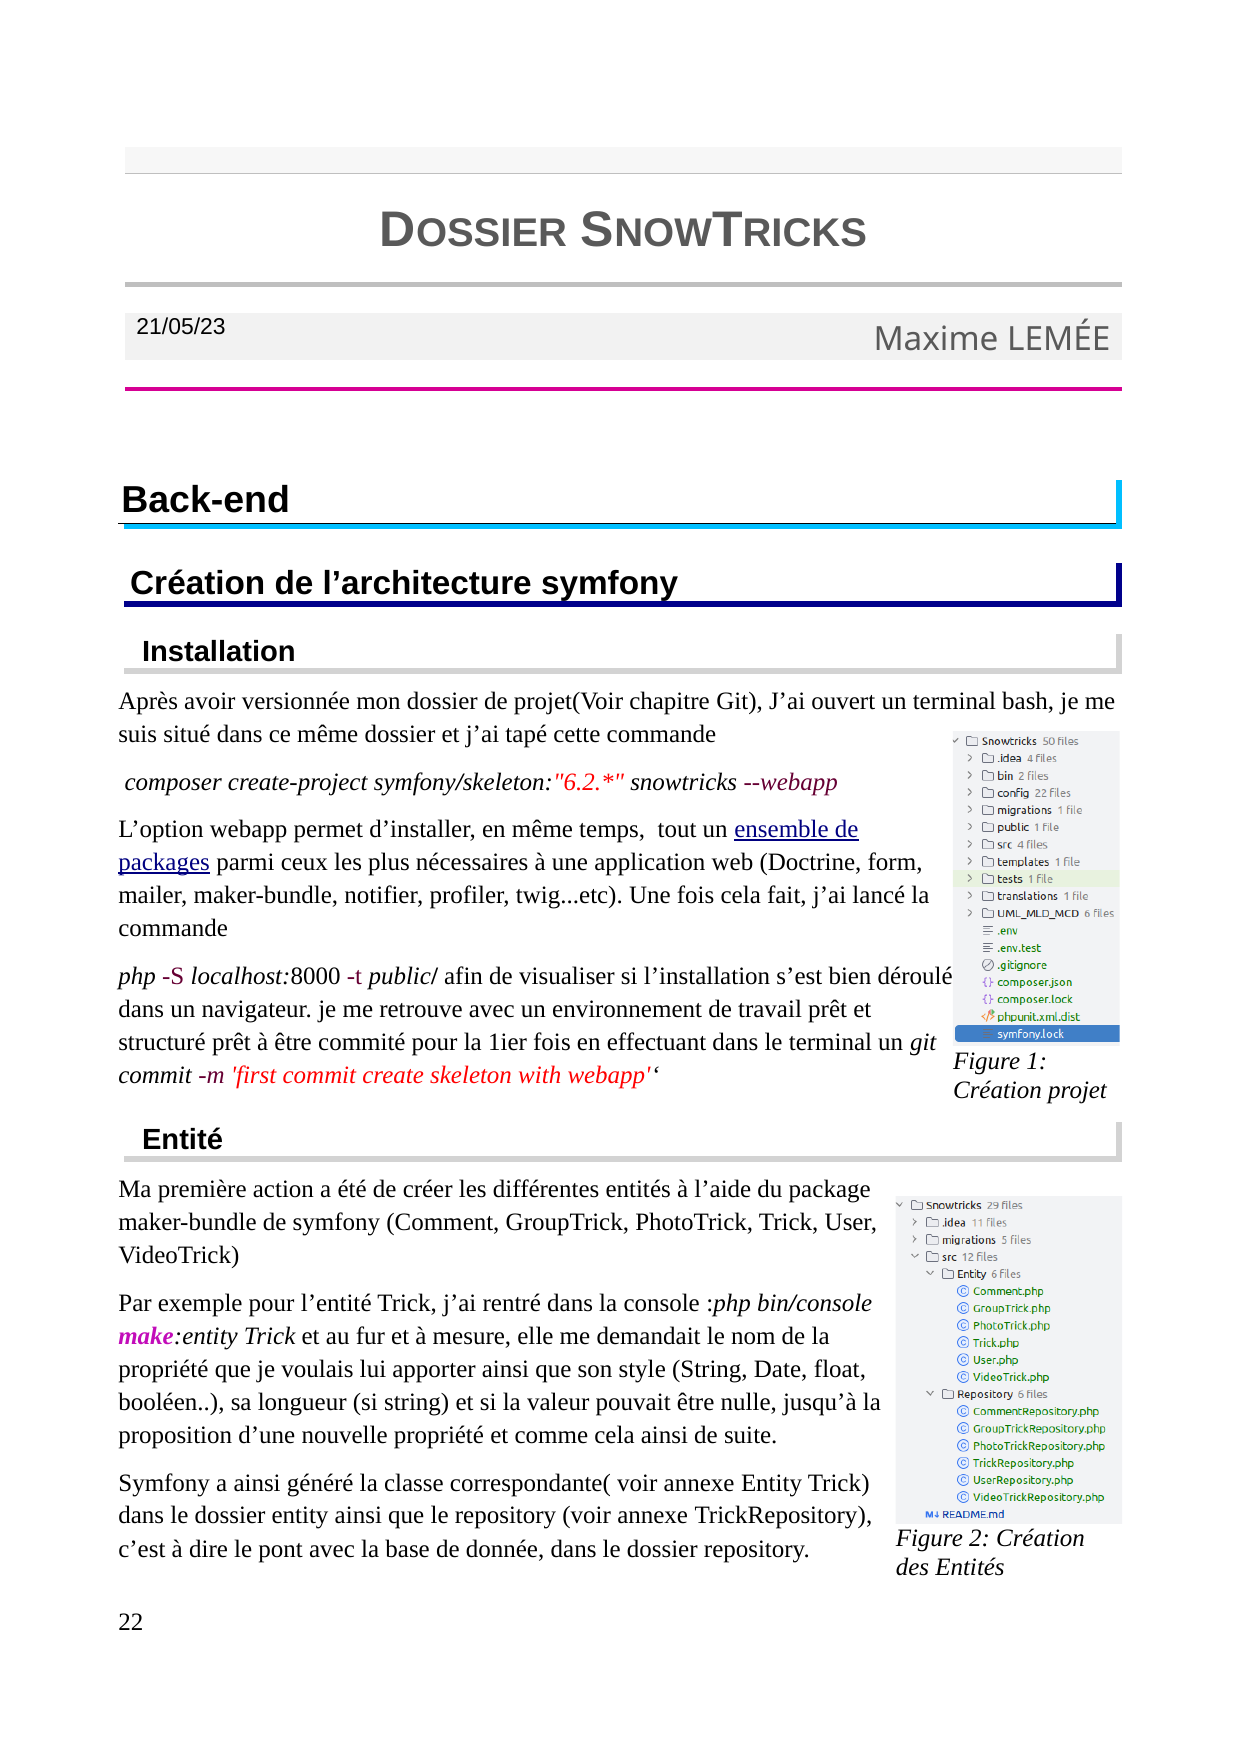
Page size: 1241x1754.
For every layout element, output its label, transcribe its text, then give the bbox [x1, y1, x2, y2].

text Figure 1: Création projet [953, 1046, 1120, 1103]
subtitle Entité [118, 1122, 1116, 1156]
text Après avoir versionnée mon dossier de projet(Voir chapitre Git), J’ai ouvert un terminal bash, je me suis situé dans ce même dossier et j’ai tapé cette commande [118, 686, 1122, 748]
subtitle Création de l’architecture symfony [118, 563, 1116, 601]
subtitle Installation [118, 634, 1116, 668]
text composer create-project symfony/skeleton:"6.2.*" snowtricks --webapp [118, 767, 952, 796]
text Par exemple pour l’entité Trick, j’ai rentré dans la console :php bin/console make:entity Trick et au fur et à mesure, elle me demandait le nom de la propriété que je voulais lui apporter ainsi que son style (String, Date, float, booléen..), sa longueur (si string) et si la valeur pouvait être nulle, jusqu’à la proposition d’une nouvelle propriété et comme cela ainsi de suite. [118, 1288, 895, 1449]
text L’option webapp permet d’installer, en même temps, tout un ensemble de packages parmi ceux les plus nécessaires à une application web (Doctrine, form, mailer, maker-bundle, notifier, profiler, twig...etc). Une fois cela fait, j’ai lancé la commande [118, 814, 952, 942]
text Figure 2: Création des Entités [896, 1524, 1122, 1581]
text Symfony a ainsi généré la classe correspondante( voir annexe Entity Trick) dans le dossier entity ainsi que le repository (voir annexe TrickRepository), c’est à dire le pont avec la base de donnée, dans le dossier repository. [118, 1468, 896, 1562]
picture [895, 1196, 1123, 1524]
text Ma première action a été de créer les différentes entités à l’aide du package maker-bundle de symfony (Comment, GroupTrick, PhotoTrick, Trick, User, VideoTrick) [118, 1174, 1122, 1269]
subtitle Back-end [118, 474, 1116, 523]
picture [952, 731, 1120, 1046]
text php -S localhost:8000 -t public/ afin de visualiser si l’installation s’est bien déroulé dans un navigateur. je me retrouve avec un environnement de travail prêt et structuré prêt à être commité pour la 1ier fois en effectuant dans le terminal un git commit -m 'first commit create skeleton with webapp'‘ [118, 961, 953, 1089]
